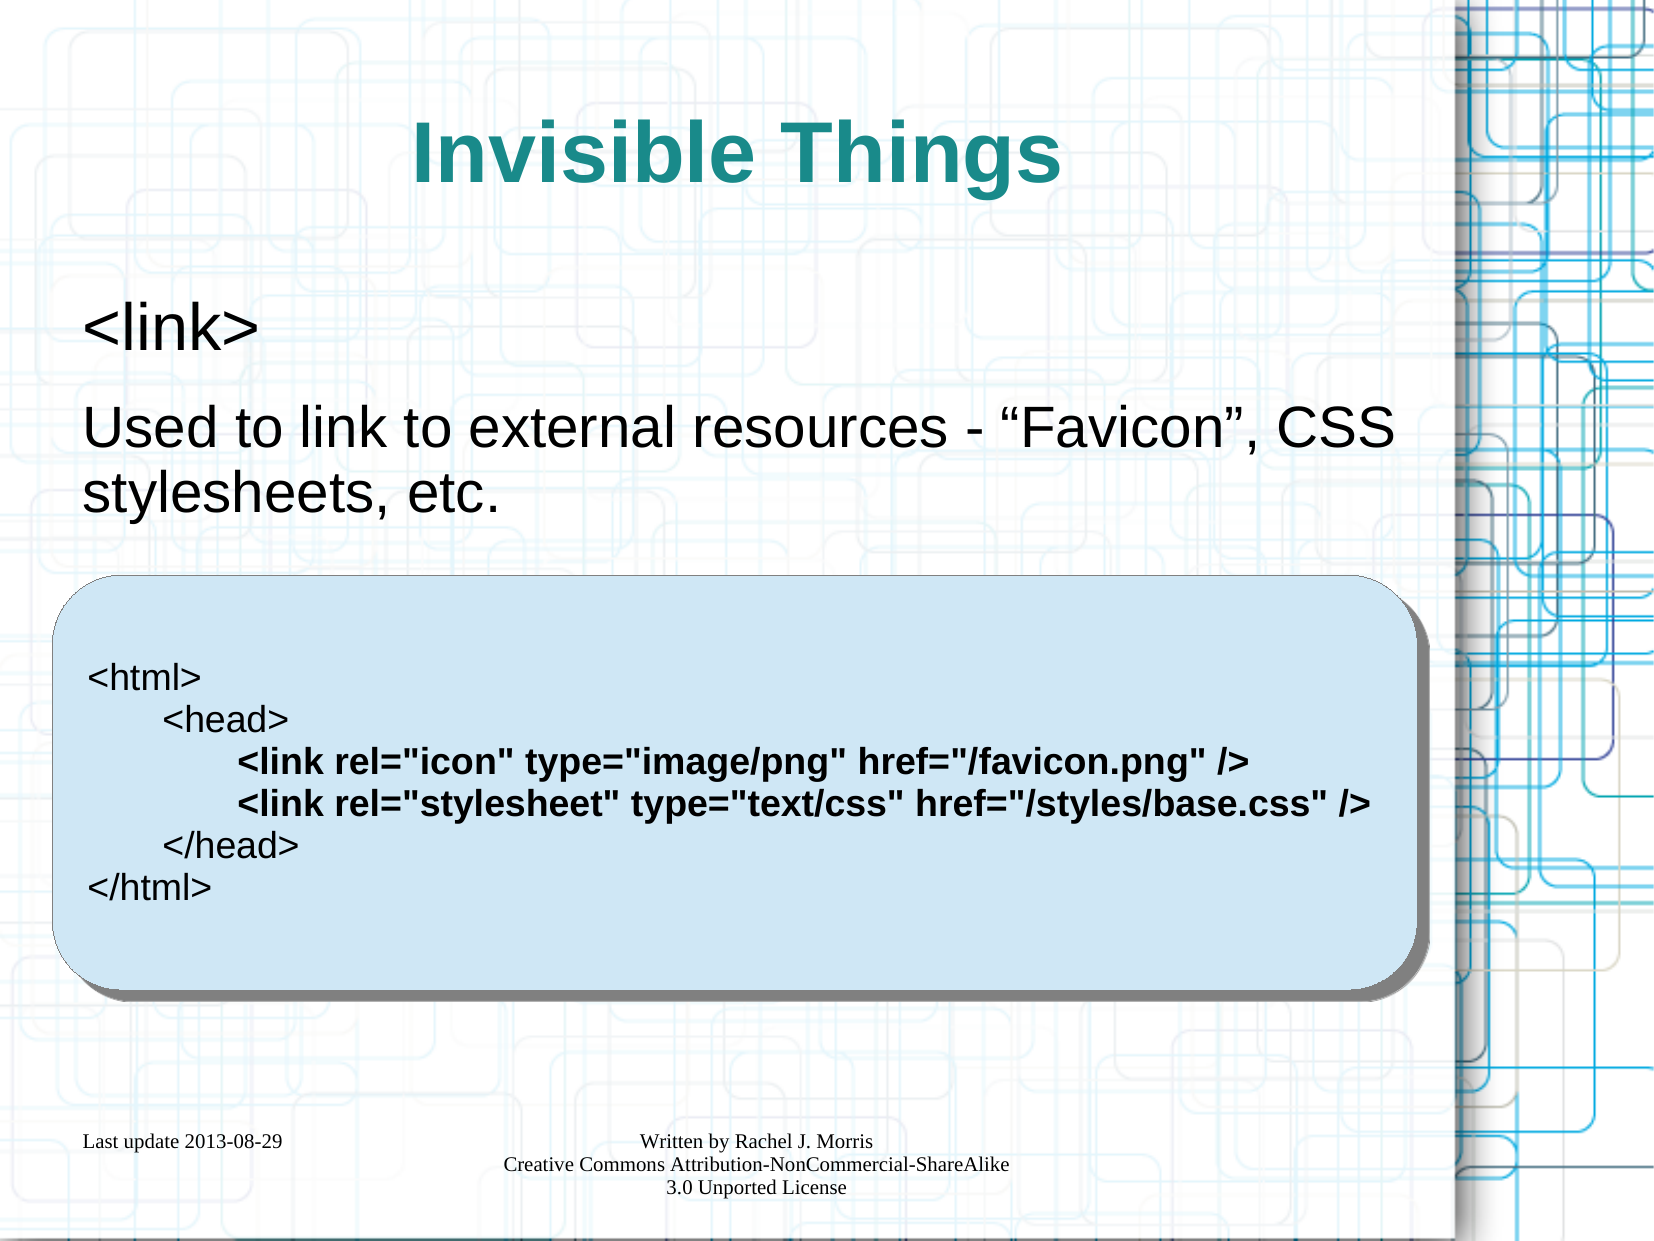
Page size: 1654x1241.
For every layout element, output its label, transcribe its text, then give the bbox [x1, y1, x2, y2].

list <link> Used to link to external resources - “Favicon”, CSS stylesheets, etc. [82, 290, 1418, 601]
text_box <html> <head> <link rel="icon" type="image/png" href="/favicon.png" /> <link rel="stylesheet" type="text/css" href="/styles/base.css" /> </head> </html> [52, 575, 1418, 991]
title Invisible Things [59, 49, 1418, 257]
picture [0, 0, 1654, 1241]
